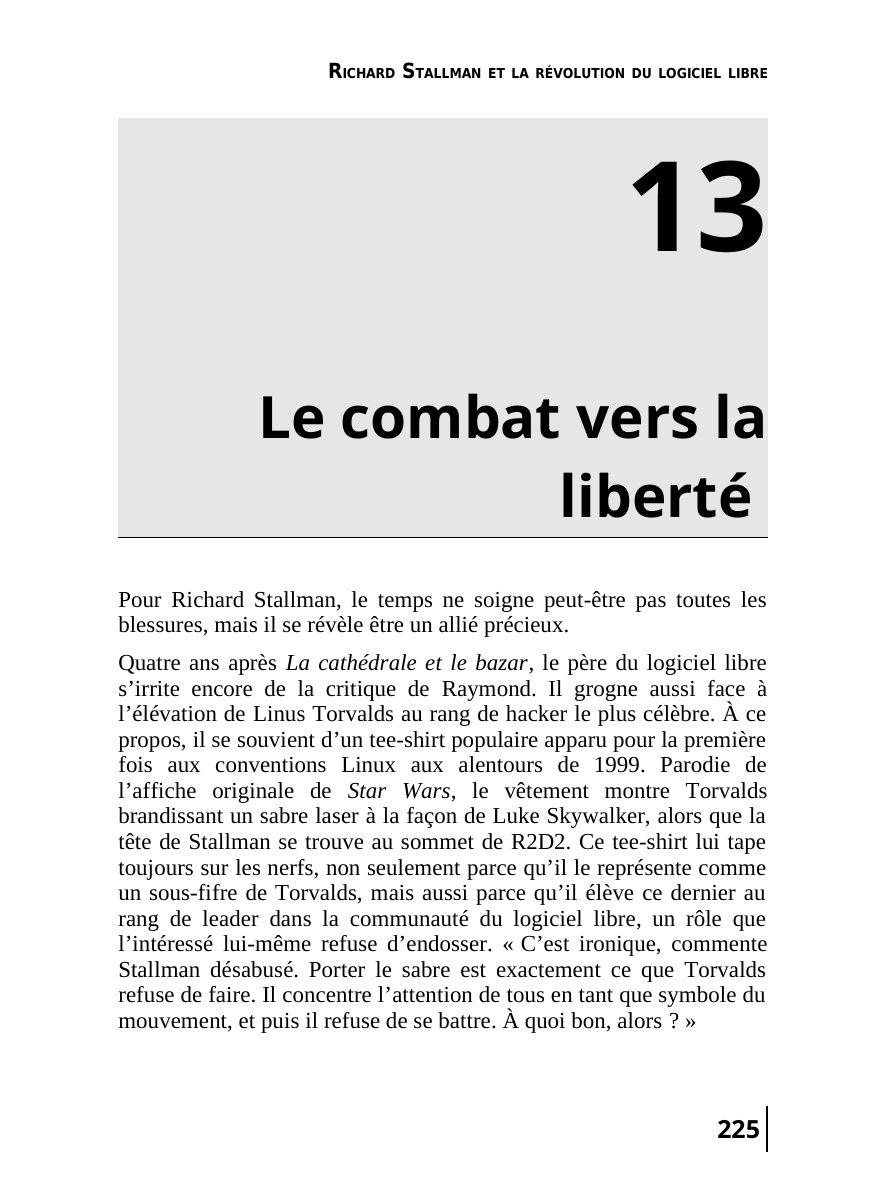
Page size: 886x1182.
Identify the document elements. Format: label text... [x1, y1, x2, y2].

text Pour Richard Stallman, le temps ne soigne peut-être pas toutes les blessures, mais il se révèle être un allié précieux. [118, 587, 768, 638]
text Quatre ans après La cathédrale et le bazar, le père du logiciel libre s’irrite encore de la critique de Raymond. Il grogne aussi face à l’élévation de Linus Torvalds au rang de hacker le plus célèbre. À ce propos, il se souvient d’un tee-shirt populaire apparu pour la première fois aux conventions Linux aux alentours de 1999. Parodie de l’affiche originale de Star Wars, le vêtement montre Torvalds brandissant un sabre laser à la façon de Luke Skywalker, alors que la tête de Stallman se trouve au sommet de R2D2. Ce tee-shirt lui tape toujours sur les nerfs, non seulement parce qu’il le représente comme un sous-fifre de Torvalds, mais aussi parce qu’il élève ce dernier au rang de leader dans la communauté du logiciel libre, un rôle que l’intéressé lui-même refuse d’endosser. « C’est ironique, commente Stallman désabusé. Porter le sabre est exactement ce que Torvalds refuse de faire. Il concentre l’attention de tous en tant que symbole du mouvement, et puis il refuse de se battre. À quoi bon, alors ? » [118, 650, 768, 1033]
text 13 [118, 118, 768, 288]
subtitle Le combat vers la liberté [118, 376, 768, 537]
